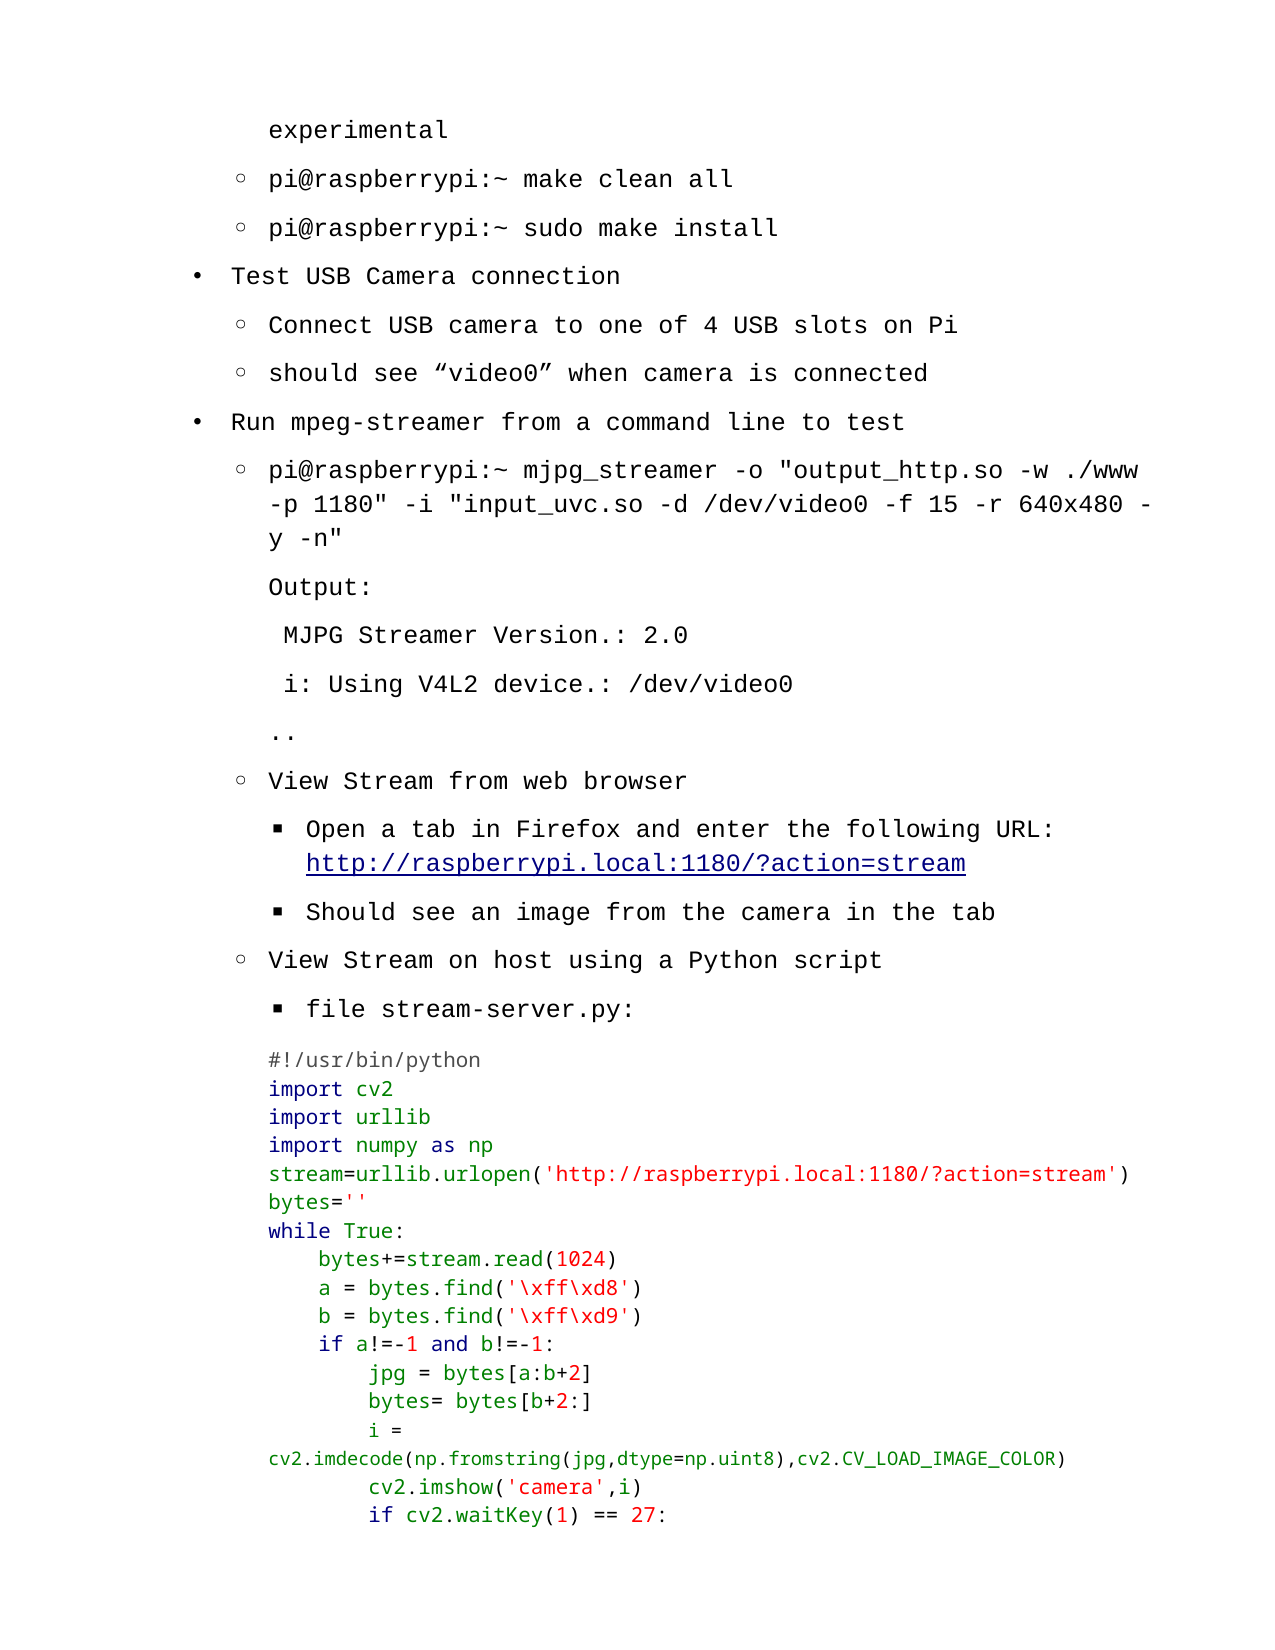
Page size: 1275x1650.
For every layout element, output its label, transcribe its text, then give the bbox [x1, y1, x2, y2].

text import cv2 [268, 1074, 1157, 1102]
list pi@raspberrypi:~ mjpg_streamer -o "output_http.so -w ./www -p 1180" -i "input_uvc.so -d /dev/video0 -f 15 -r 640x480 -y -n" [231, 458, 1157, 554]
text b = bytes.find('\xff\xd9') [268, 1301, 1157, 1329]
list Output: [231, 574, 1157, 603]
text stream=urllib.urlopen('http://raspberrypi.local:1180/?action=stream') [268, 1159, 1157, 1187]
text if a!=-1 and b!=-1: [268, 1329, 1157, 1358]
text bytes='' [268, 1187, 1157, 1216]
list should see “video0” when camera is connected [231, 361, 1157, 389]
text cv2.imshow('camera',i) [268, 1472, 1157, 1500]
list Open a tab in Firefox and enter the following URL: http://raspberrypi.local:1180/?action=stream [268, 817, 1157, 879]
list Connect USB camera to one of 4 USB slots on Pi [231, 312, 1157, 341]
list experimental [231, 118, 1157, 146]
text bytes+=stream.read(1024) [268, 1244, 1157, 1273]
text while True: [268, 1216, 1157, 1244]
text i = cv2.imdecode(np.fromstring(jpg,dtype=np.uint8),cv2.CV_LOAD_IMAGE_COLOR) [268, 1415, 1157, 1472]
text a = bytes.find('\xff\xd8') [268, 1273, 1157, 1301]
text import numpy as np [268, 1131, 1157, 1159]
list pi@raspberrypi:~ make clean all [231, 167, 1157, 195]
text bytes= bytes[b+2:] [268, 1386, 1157, 1415]
text i: Using V4L2 device.: /dev/video0 [268, 671, 1157, 700]
text jpg = bytes[a:b+2] [268, 1358, 1157, 1386]
text .. [268, 720, 1157, 748]
list Run mpeg-streamer from a command line to test [193, 409, 1157, 438]
list Test USB Camera connection [193, 264, 1157, 292]
text MJPG Streamer Version.: 2.0 [268, 623, 1157, 651]
list file stream-server.py: [268, 997, 1157, 1025]
text if cv2.waitKey(1) == 27: [268, 1500, 1157, 1529]
list View Stream on host using a Python script [231, 948, 1157, 976]
text import urllib [268, 1102, 1157, 1131]
list Should see an image from the camera in the tab [268, 899, 1157, 928]
list View Stream from web browser [231, 768, 1157, 797]
text #!/usr/bin/python [268, 1045, 1157, 1074]
list pi@raspberrypi:~ sudo make install [231, 215, 1157, 243]
